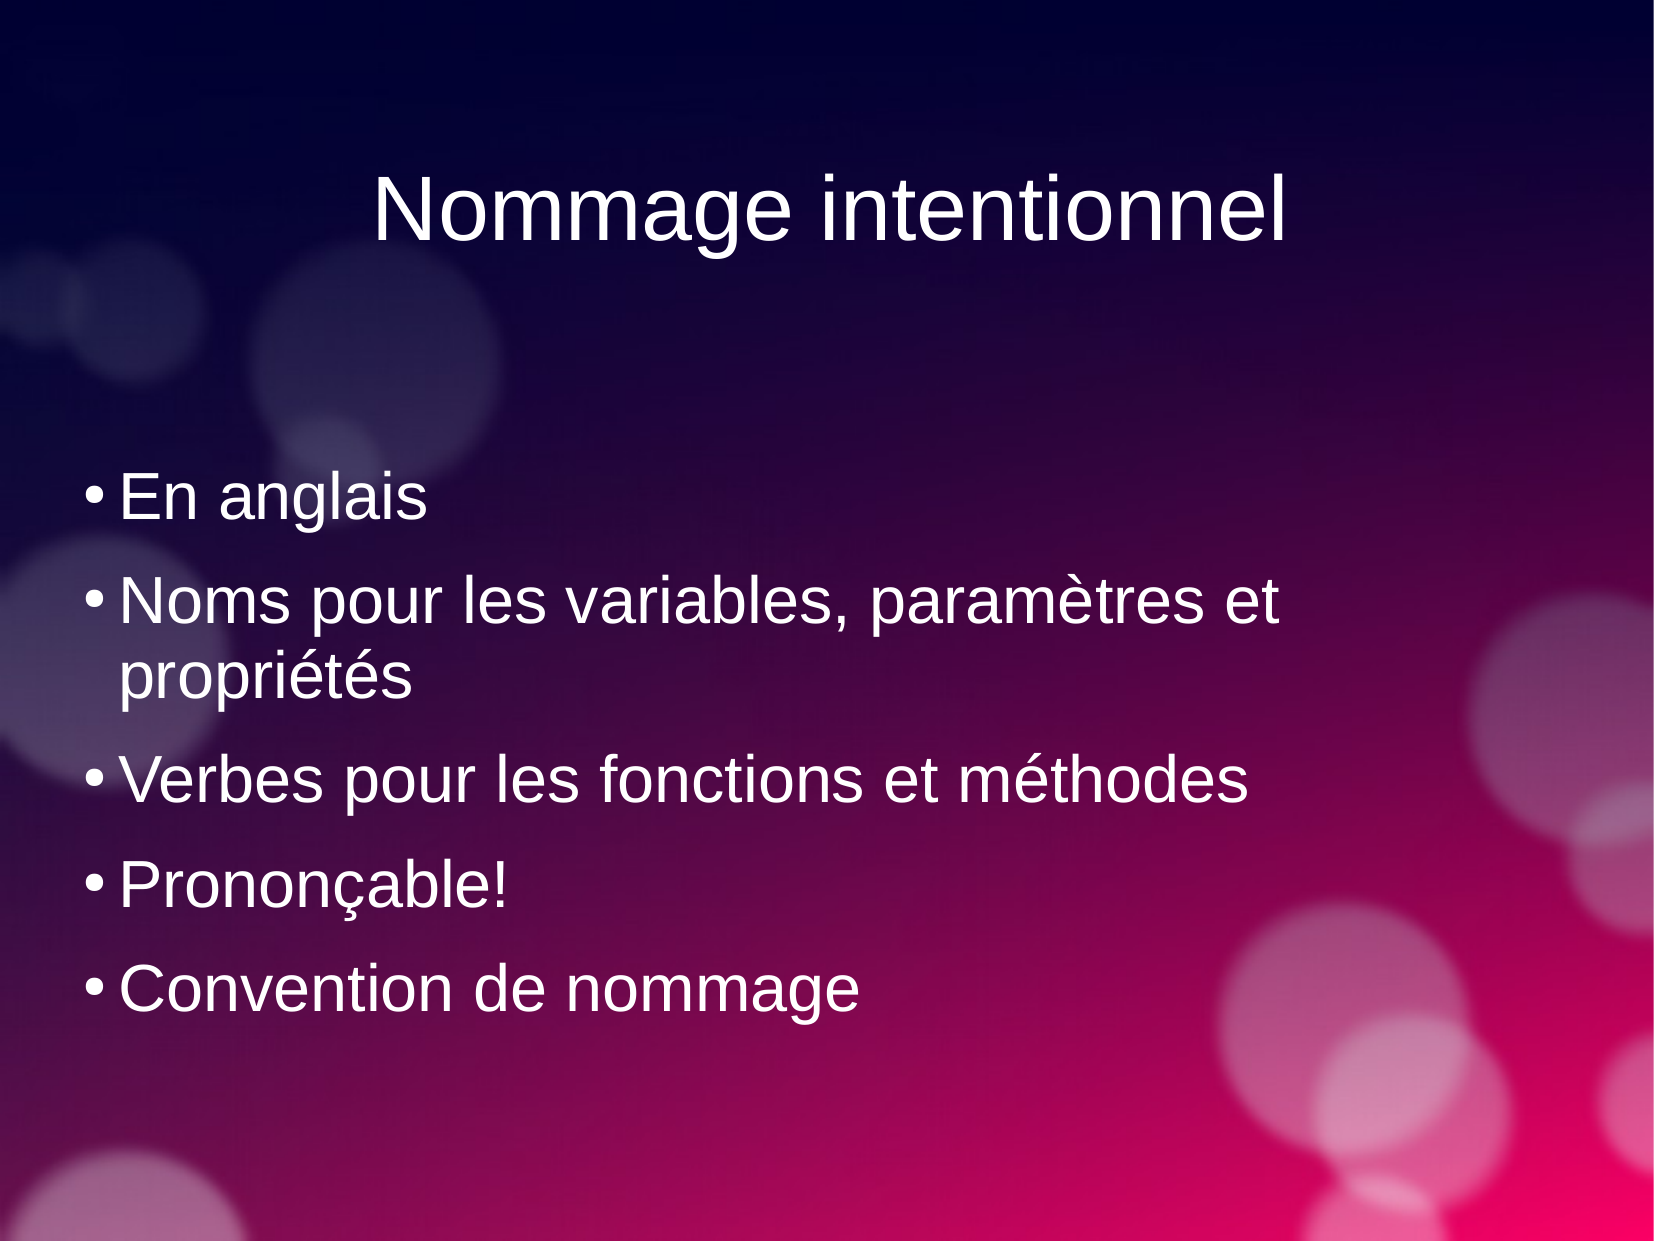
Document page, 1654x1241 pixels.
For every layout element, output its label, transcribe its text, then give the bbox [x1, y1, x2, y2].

title Nommage intentionnel [86, 105, 1576, 313]
subtitle En anglais Noms pour les variables, paramètres et propriétés Verbes pour les fonctions et méthodes Prononçable! Convention de nommage [82, 375, 1571, 1111]
picture [0, 0, 1654, 1241]
